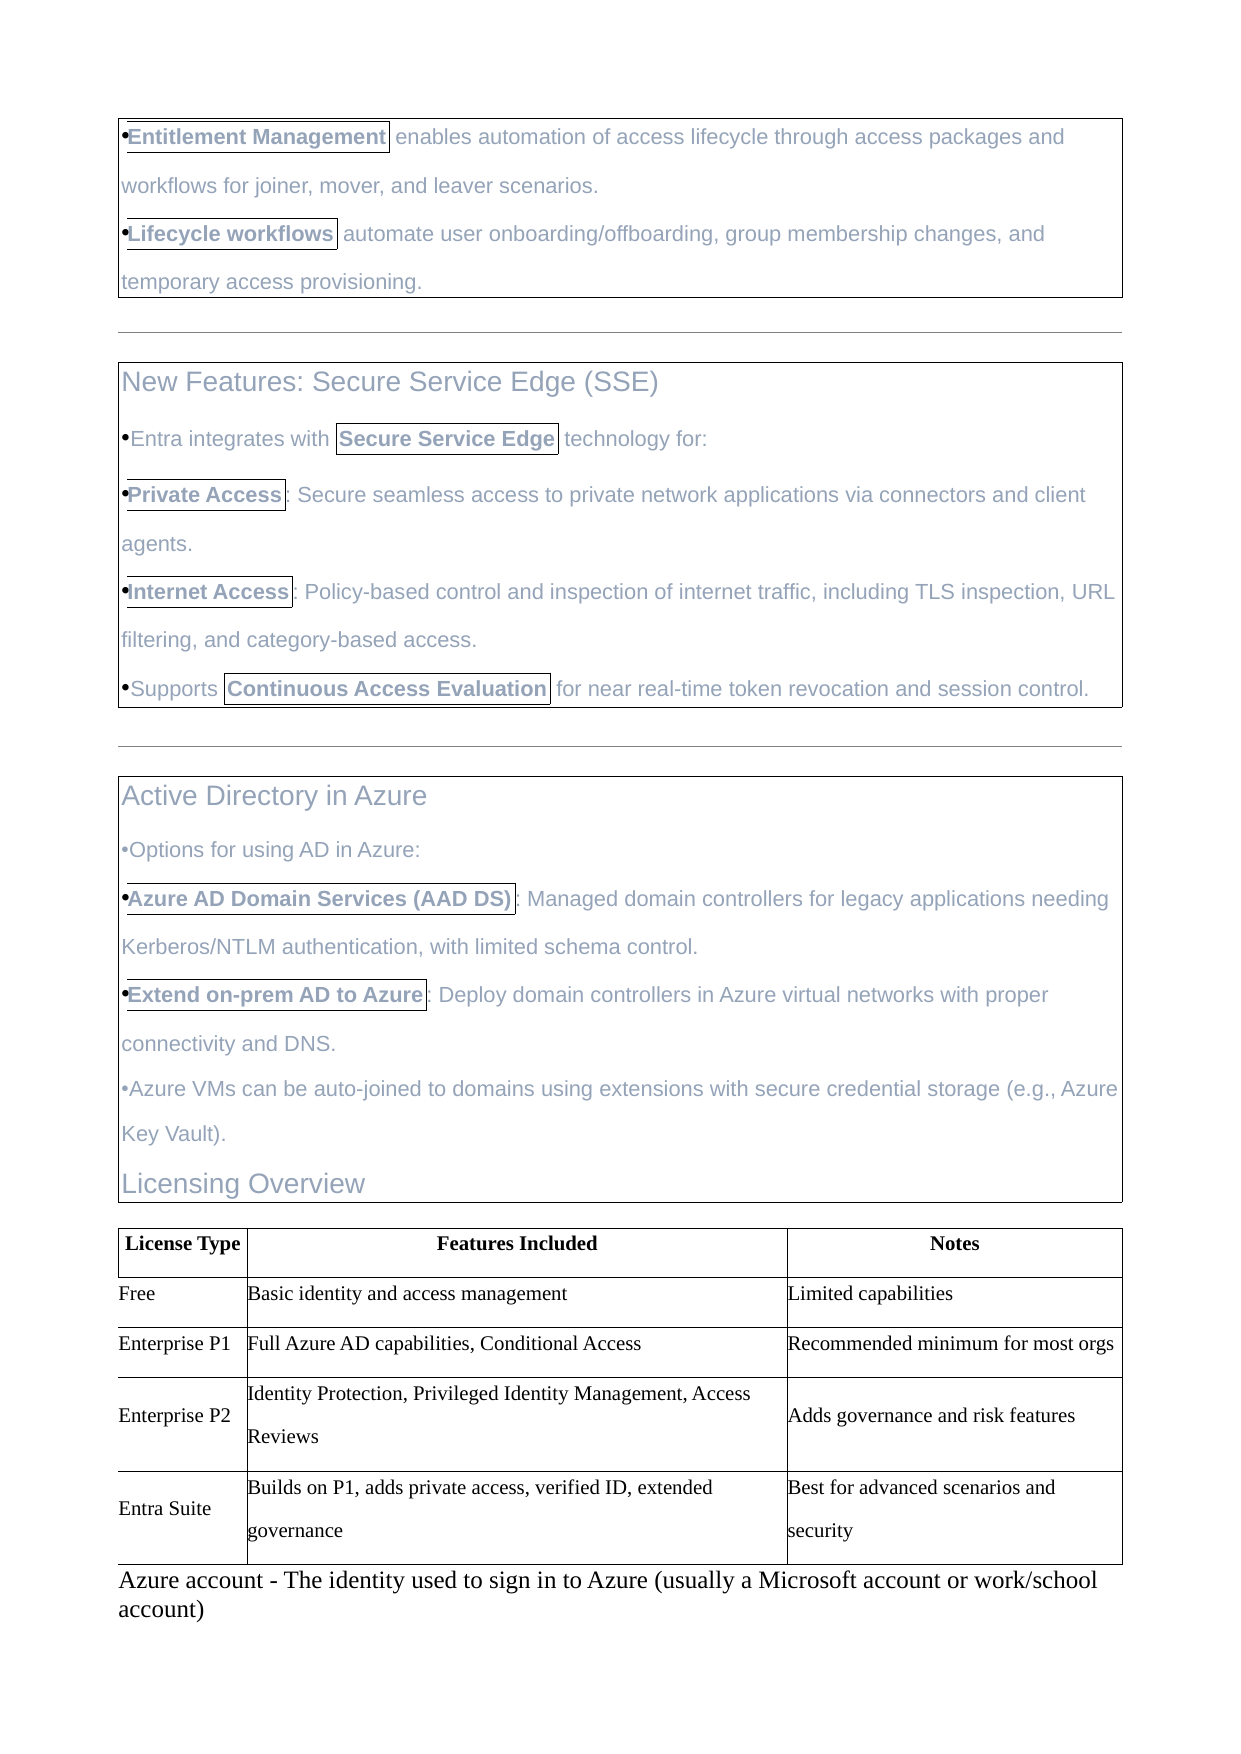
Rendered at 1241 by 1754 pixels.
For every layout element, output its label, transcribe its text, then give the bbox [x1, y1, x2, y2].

list Internet Access: Policy-based control and inspection of internet traffic, including TLS inspection, URL filtering, and category-based access. [119, 573, 1122, 652]
table_cell Enterprise P2 [118, 1378, 247, 1471]
list Entitlement Management enables automation of access lifecycle through access packages and workflows for joiner, mover, and leaver scenarios. [119, 119, 1122, 198]
text Azure account - The identity used to sign in to Azure (usually a Microsoft account or work/school account) [118, 1565, 1122, 1622]
table_cell Builds on P1, adds private access, verified ID, extended governance [248, 1472, 787, 1564]
subtitle New Features: Secure Service Edge (SSE) [119, 363, 1122, 397]
table_cell Adds governance and risk features [788, 1378, 1122, 1471]
table_cell Entra Suite [118, 1472, 247, 1564]
table_cell Identity Protection, Privileged Identity Management, Access Reviews [248, 1378, 787, 1471]
table_cell Recommended minimum for most orgs [788, 1328, 1122, 1377]
table_cell Limited capabilities [788, 1278, 1122, 1327]
table_cell Basic identity and access management [248, 1278, 787, 1327]
list Entra integrates with Secure Service Edge technology for: [119, 420, 1122, 454]
list Extend on-prem AD to Azure: Deploy domain controllers in Azure virtual networks with proper connectivity and DNS. [119, 976, 1122, 1056]
table_header Notes [788, 1229, 1122, 1277]
subtitle Active Directory in Azure [119, 777, 1122, 812]
list Lifecycle workflows automate user onboarding/offboarding, group membership changes, and temporary access provisioning. [119, 215, 1122, 297]
list Supports Continuous Access Evaluation for near real-time token revocation and session control. [119, 669, 1122, 707]
list Azure AD Domain Services (AAD DS): Managed domain controllers for legacy applications needing Kerberos/NTLM authentication, with limited schema control. [119, 880, 1122, 959]
list Private Access: Secure seamless access to private network applications via connectors and client agents. [119, 476, 1122, 556]
subtitle Licensing Overview [119, 1164, 1122, 1202]
table_cell Enterprise P1 [118, 1328, 247, 1377]
table_header License Type [119, 1229, 247, 1277]
table_cell Free [118, 1278, 247, 1327]
table_header Features Included [248, 1229, 787, 1277]
table_cell Best for advanced scenarios and security [788, 1472, 1122, 1564]
list Azure VMs can be auto-joined to domains using extensions with secure credential storage (e.g., Azure Key Vault). [119, 1073, 1122, 1147]
table_cell Full Azure AD capabilities, Conditional Access [248, 1328, 787, 1377]
list Options for using AD in Azure: [119, 834, 1122, 863]
